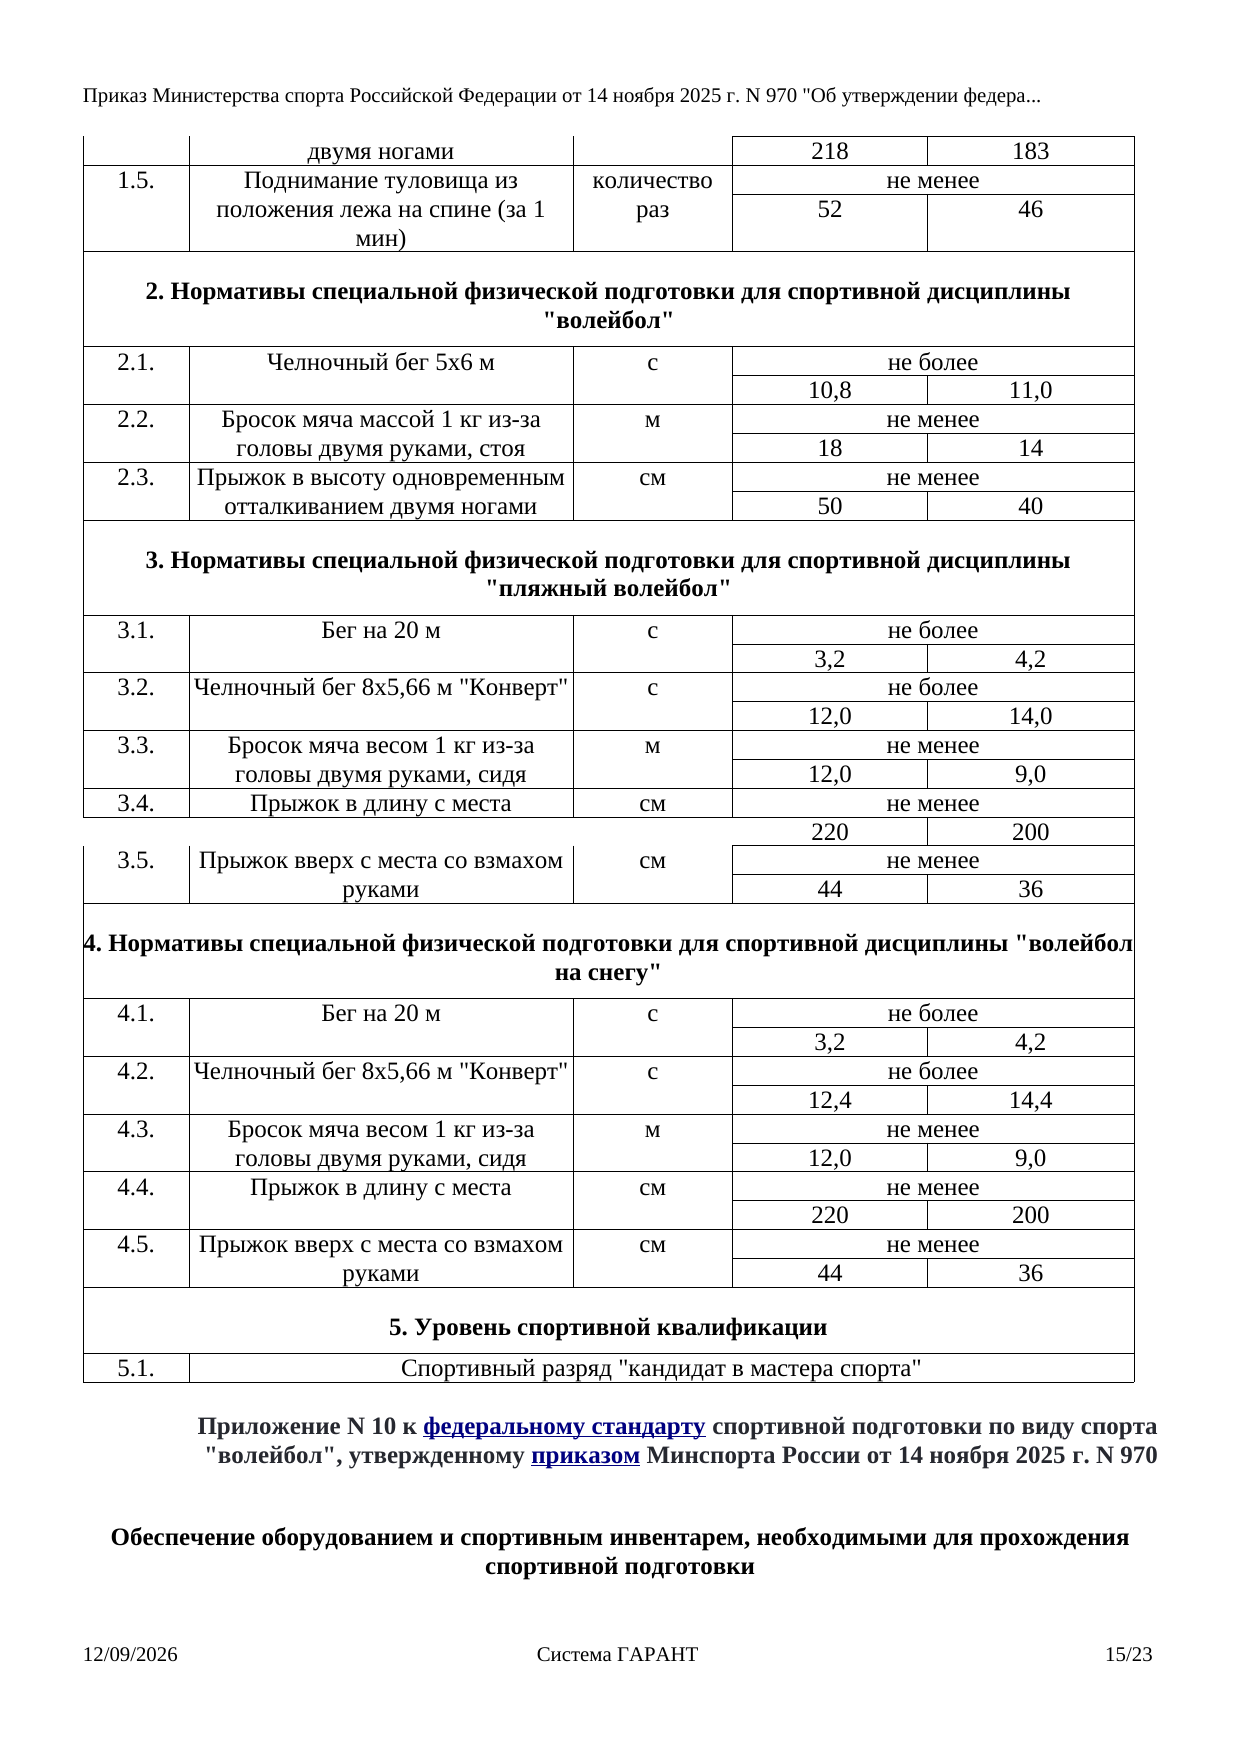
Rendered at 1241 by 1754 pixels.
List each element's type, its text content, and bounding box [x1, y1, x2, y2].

table_cell с [574, 673, 732, 730]
table_cell 18 [733, 434, 927, 462]
table_cell [84, 136, 189, 165]
table_cell Челночный бег 8x5,66 м "Конверт" [190, 1057, 573, 1114]
table_cell см [574, 846, 732, 903]
table_cell 44 [733, 875, 927, 903]
table_cell 4.4. [84, 1172, 189, 1229]
table_cell 3,2 [733, 645, 927, 672]
table_cell не менее [733, 731, 1134, 759]
table_cell 3.3. [84, 731, 189, 788]
table_cell 36 [928, 875, 1134, 903]
table_cell 2.3. [84, 463, 189, 520]
table_cell [574, 136, 732, 165]
table_cell не менее [733, 1230, 1134, 1258]
table_cell 2.1. [84, 347, 189, 404]
table_cell 5. Уровень спортивной квалификации [84, 1288, 1134, 1353]
table_cell 4.3. [84, 1115, 189, 1171]
table_cell Бросок мяча весом 1 кг из-за головы двумя руками, сидя [190, 731, 573, 788]
table_cell 2.2. [84, 405, 189, 462]
table_cell 36 [928, 1259, 1134, 1287]
table_cell 9,0 [928, 760, 1134, 788]
table_cell не менее [733, 405, 1134, 433]
table_cell Прыжок вверх с места со взмахом руками [190, 846, 573, 903]
table_cell Бросок мяча весом 1 кг из-за головы двумя руками, сидя [190, 1115, 573, 1171]
table_cell 200 [928, 1201, 1134, 1229]
table_cell Бросок мяча массой 1 кг из-за головы двумя руками, стоя [190, 405, 573, 462]
table_cell не более [733, 616, 1134, 644]
table_cell 52 [733, 195, 927, 251]
table_cell 4.2. [84, 1057, 189, 1114]
table_cell двумя ногами [190, 136, 573, 165]
table_cell количество раз [574, 166, 732, 251]
table_cell Бег на 20 м [190, 999, 573, 1056]
table_cell 4,2 [928, 1028, 1134, 1056]
table_cell не более [733, 347, 1134, 375]
table_cell 46 [928, 195, 1134, 251]
table_cell см [574, 1230, 732, 1287]
table_cell 3,2 [733, 1028, 927, 1056]
table_cell 3.1. [84, 616, 189, 672]
table_cell Челночный бег 5x6 м [190, 347, 573, 404]
table_cell не менее [733, 789, 1134, 817]
table_cell Прыжок в высоту одновременным отталкиванием двумя ногами [190, 463, 573, 520]
table_cell Прыжок в длину с места [190, 1172, 573, 1229]
table_cell не более [733, 1057, 1134, 1085]
table_cell 12,4 [733, 1086, 927, 1114]
table_cell 2. Нормативы специальной физической подготовки для спортивной дисциплины "волейбол" [84, 252, 1134, 346]
table_cell не менее [733, 846, 1134, 874]
table_cell м [574, 731, 732, 788]
table_cell 183 [928, 137, 1134, 165]
table_cell 4.1. [84, 999, 189, 1056]
table_cell 5.1. [84, 1354, 189, 1382]
table_cell Прыжок в длину с места [190, 789, 573, 817]
table_cell 14 [928, 434, 1134, 462]
table_cell с [574, 999, 732, 1056]
table_cell 220 [732, 818, 927, 845]
table_cell см [574, 463, 732, 520]
table_cell 50 [733, 492, 927, 520]
table_cell не более [733, 673, 1134, 701]
text Приложение N 10 к федеральному стандарту спортивной подготовки по виду спорта "волейбол", утвержденному приказом Минспорта России от 14 ноября 2025 г. N 970 [83, 1411, 1157, 1468]
table_cell 12,0 [733, 1144, 927, 1171]
table_cell с [574, 616, 732, 672]
table_cell не более [733, 999, 1134, 1027]
table_cell 11,0 [928, 376, 1134, 404]
table_cell Прыжок вверх с места со взмахом руками [190, 1230, 573, 1287]
table_cell 14,4 [928, 1086, 1134, 1114]
table_cell 3.5. [84, 846, 189, 903]
table_cell 3.2. [84, 673, 189, 730]
table_cell 44 [733, 1259, 927, 1287]
table_cell 200 [928, 818, 1134, 845]
table_cell с [574, 347, 732, 404]
table_cell 9,0 [928, 1144, 1134, 1171]
table_cell с [574, 1057, 732, 1114]
table_cell м [574, 1115, 732, 1171]
table_cell Спортивный разряд "кандидат в мастера спорта" [190, 1354, 1134, 1382]
table_cell 4. Нормативы специальной физической подготовки для спортивной дисциплины "волейбол на снегу" [84, 904, 1134, 998]
table_cell см [574, 789, 732, 817]
table_cell 40 [928, 492, 1134, 520]
table_cell 218 [733, 137, 927, 165]
table_cell 3. Нормативы специальной физической подготовки для спортивной дисциплины "пляжный волейбол" [84, 521, 1134, 615]
table_cell не менее [733, 1115, 1134, 1143]
subtitle Обеспечение оборудованием и спортивным инвентарем, необходимыми для прохождения спортивной подготовки [83, 1522, 1157, 1580]
table_cell 12,0 [733, 702, 927, 730]
table_cell не менее [733, 463, 1134, 491]
table_cell 1.5. [84, 166, 189, 251]
table_cell Бег на 20 м [190, 616, 573, 672]
table_cell не менее [733, 1172, 1134, 1200]
table_cell 10,8 [733, 376, 927, 404]
table_cell 14,0 [928, 702, 1134, 730]
table_cell 4.5. [84, 1230, 189, 1287]
table_cell см [574, 1172, 732, 1229]
table_cell Поднимание туловища из положения лежа на спине (за 1 мин) [190, 166, 573, 251]
table_cell 4,2 [928, 645, 1134, 672]
table_cell м [574, 405, 732, 462]
table_cell 3.4. [84, 789, 189, 817]
table_cell 12,0 [733, 760, 927, 788]
table_cell 220 [733, 1201, 927, 1229]
table_cell не менее [733, 166, 1134, 194]
table_cell Челночный бег 8x5,66 м "Конверт" [190, 673, 573, 730]
